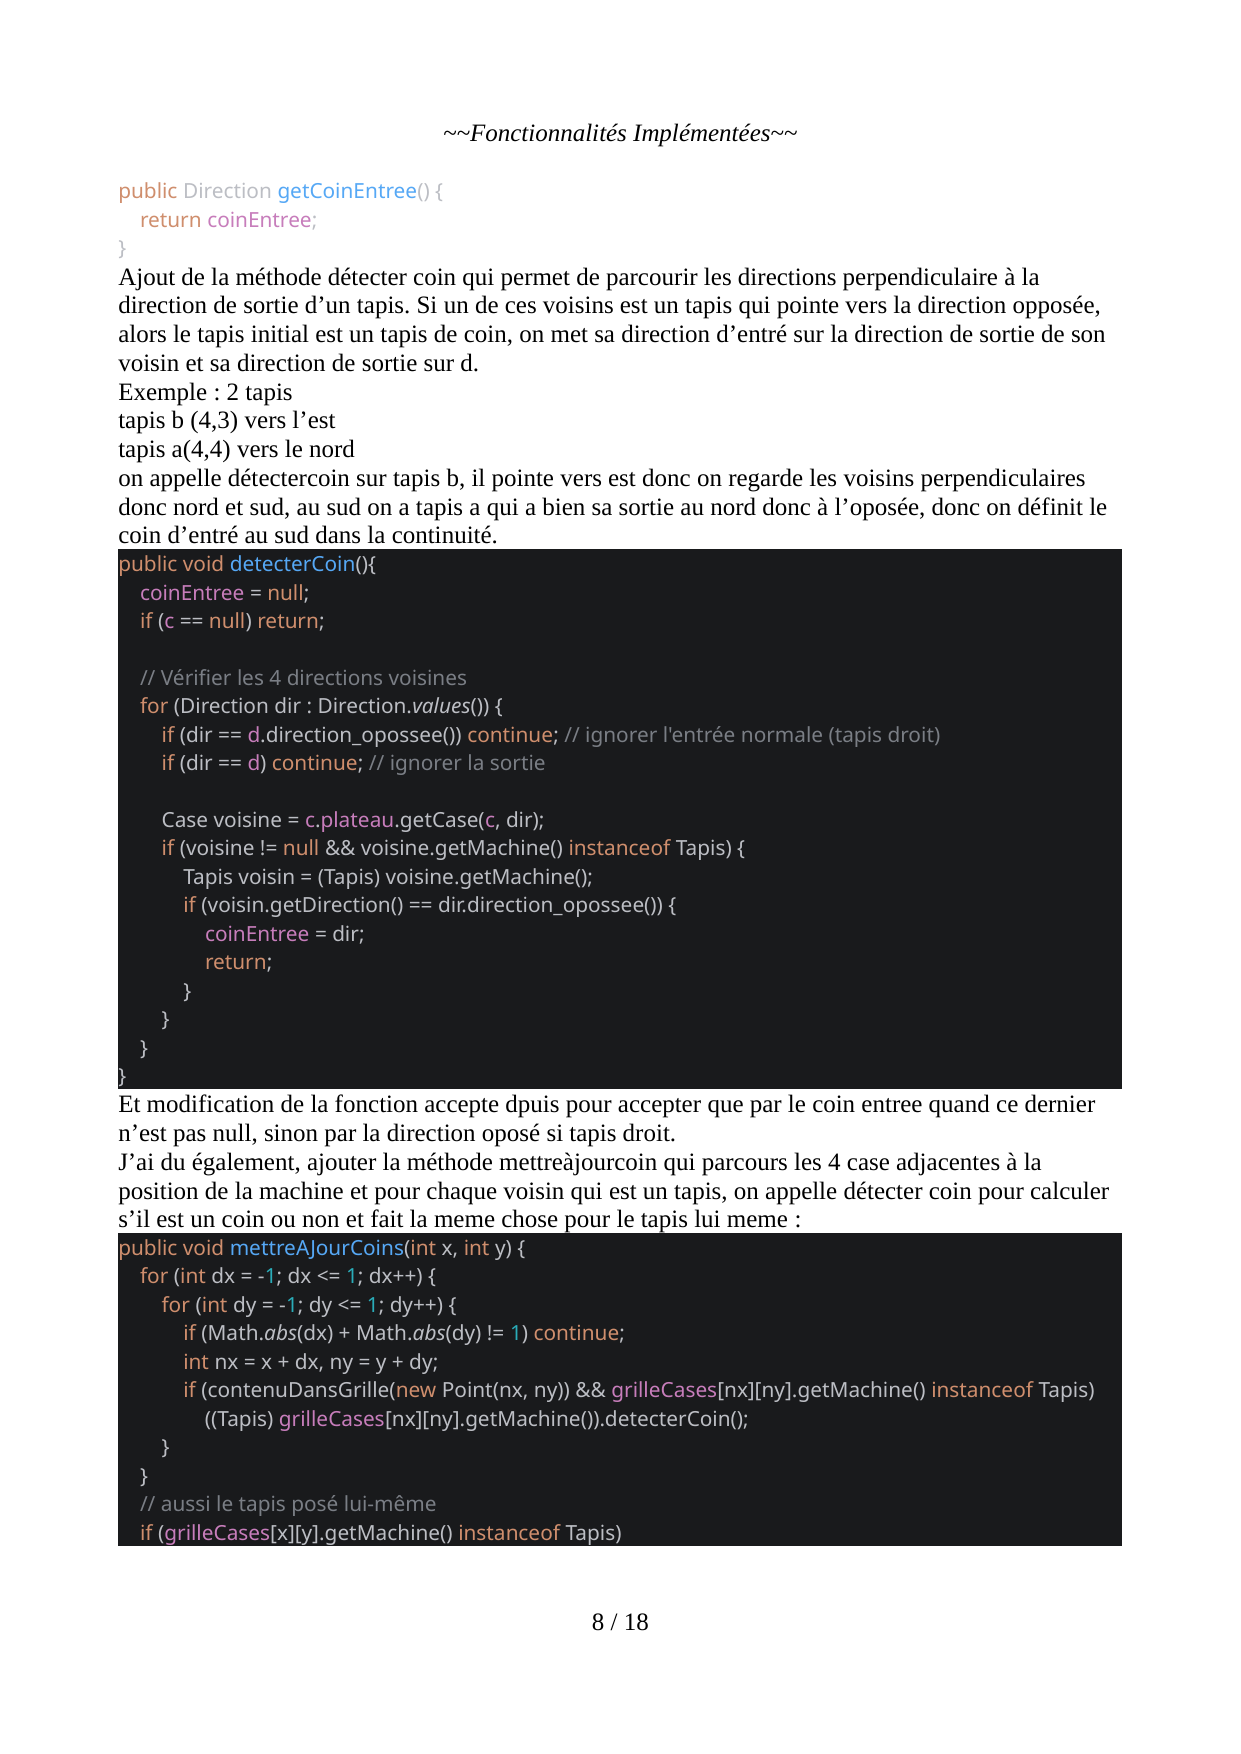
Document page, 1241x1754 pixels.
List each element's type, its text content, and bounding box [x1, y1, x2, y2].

text Et modification de la fonction accepte dpuis pour accepter que par le coin entree quand ce dernier n’est pas null, sinon par la direction oposé si tapis droit. [118, 1089, 1122, 1147]
text on appelle détectercoin sur tapis b, il pointe vers est donc on regarde les voisins perpendiculaires donc nord et sud, au sud on a tapis a qui a bien sa sortie au nord donc à l’oposée, donc on définit le coin d’entré au sud dans la continuité. [118, 463, 1122, 549]
text public void mettreAJourCoins(int x, int y) { for (int dx = -1; dx <= 1; dx++) { for (int dy = -1; dy <= 1; dy++) { if (Math.abs(dx) + Math.abs(dy) != 1) continue; int nx = x + dx, ny = y + dy; if (contenuDansGrille(new Point(nx, ny)) && grilleCases[nx][ny].getMachine() instanceof Tapis) ((Tapis) grilleCases[nx][ny].getMachine()).detecterCoin(); } } // aussi le tapis posé lui-même if (grilleCases[x][y].getMachine() instanceof Tapis) [118, 1233, 1122, 1546]
text public void detecterCoin(){ coinEntree = null; if (c == null) return; // Vérifier les 4 directions voisines for (Direction dir : Direction.values()) { if (dir == d.direction_opossee()) continue; // ignorer l'entrée normale (tapis droit) if (dir == d) continue; // ignorer la sortie Case voisine = c.plateau.getCase(c, dir); if (voisine != null && voisine.getMachine() instanceof Tapis) { Tapis voisin = (Tapis) voisine.getMachine(); if (voisin.getDirection() == dir.direction_opossee()) { coinEntree = dir; return; } } } } [118, 549, 1122, 1089]
text Exemple : 2 tapis [118, 377, 1122, 405]
text tapis a(4,4) vers le nord [118, 434, 1122, 463]
text public Direction getCoinEntree() { return coinEntree; } [118, 176, 1122, 262]
text Ajout de la méthode détecter coin qui permet de parcourir les directions perpendiculaire à la direction de sortie d’un tapis. Si un de ces voisins est un tapis qui pointe vers la direction opposée, alors le tapis initial est un tapis de coin, on met sa direction d’entré sur la direction de sortie de son voisin et sa direction de sortie sur d. [118, 262, 1122, 377]
text J’ai du également, ajouter la méthode mettreàjourcoin qui parcours les 4 case adjacentes à la position de la machine et pour chaque voisin qui est un tapis, on appelle détecter coin pour calculer s’il est un coin ou non et fait la meme chose pour le tapis lui meme : [118, 1147, 1122, 1233]
text tapis b (4,3) vers l’est [118, 405, 1122, 434]
